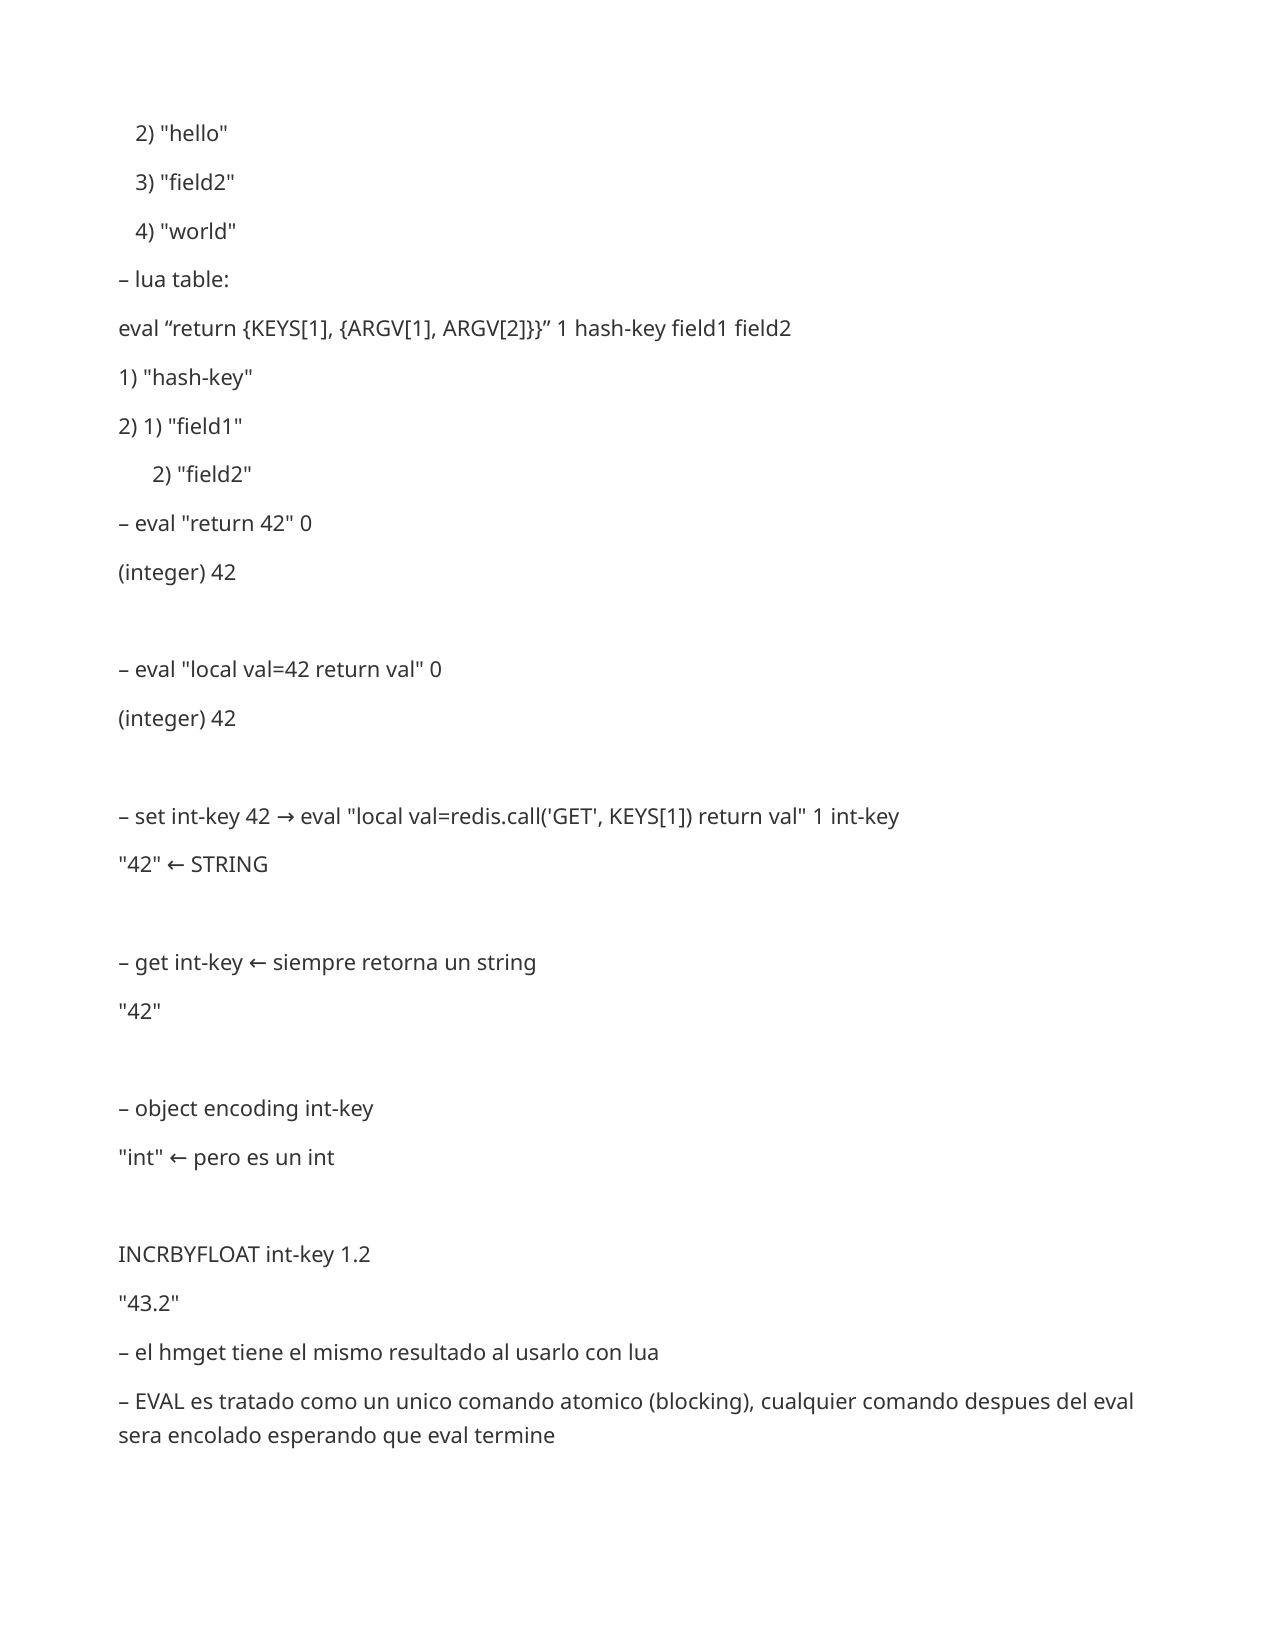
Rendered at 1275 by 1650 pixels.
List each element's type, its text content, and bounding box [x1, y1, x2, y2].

text – EVAL es tratado como un unico comando atomico (blocking), cualquier comando despues del eval sera encolado esperando que eval termine [118, 1386, 1157, 1449]
text – eval "return 42" 0 [118, 508, 1157, 538]
text – object encoding int-key [118, 1093, 1157, 1123]
text 2) "hello" [118, 118, 1157, 148]
text "43.2" [118, 1288, 1157, 1318]
text 2) "field2" [118, 459, 1157, 489]
text 2) 1) "field1" [118, 411, 1157, 440]
text eval “return {KEYS[1], {ARGV[1], ARGV[2]}}” 1 hash-key field1 field2 [118, 313, 1157, 343]
text (integer) 42 [118, 703, 1157, 733]
text – get int-key ← siempre retorna un string [118, 947, 1157, 977]
text 3) "field2" [118, 167, 1157, 197]
text "42" [118, 996, 1157, 1025]
text – el hmget tiene el mismo resultado al usarlo con lua [118, 1337, 1157, 1367]
text "42" ← STRING [118, 849, 1157, 879]
text 4) "world" [118, 216, 1157, 245]
text – eval "local val=42 return val" 0 [118, 654, 1157, 684]
text – lua table: [118, 264, 1157, 294]
text 1) "hash-key" [118, 362, 1157, 392]
text – set int-key 42 → eval "local val=redis.call('GET', KEYS[1]) return val" 1 int-key [118, 801, 1157, 830]
text (integer) 42 [118, 557, 1157, 587]
text INCRBYFLOAT int-key 1.2 [118, 1239, 1157, 1269]
text "int" ← pero es un int [118, 1142, 1157, 1172]
